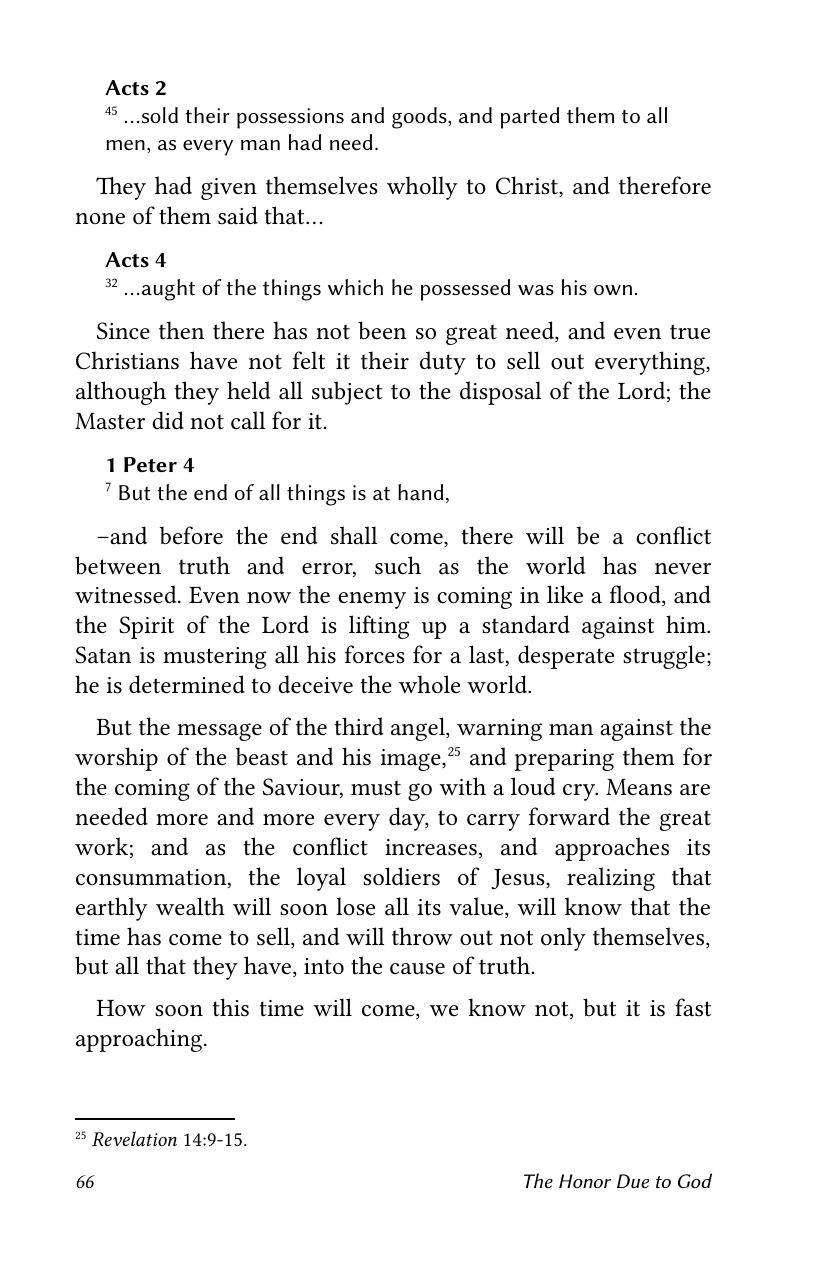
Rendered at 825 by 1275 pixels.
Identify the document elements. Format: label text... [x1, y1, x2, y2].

text Revelation 14:9-15. [75, 1128, 712, 1152]
text –and before the end shall come, there will be a conflict between truth and error, such as the world has never witnessed. Even now the enemy is coming in like a flood, and the Spirit of the Lord is lifting up a standard against him. Satan is mustering all his forces for a last, desperate struggle; he is determined to deceive the whole world. [75, 522, 712, 700]
text They had given themselves wholly to Christ, and therefore none of them said that... [75, 172, 712, 231]
text Acts 2 [105, 75, 712, 101]
text Acts 4 [105, 247, 712, 273]
text 45 ...sold their possessions and goods, and parted them to all men, as every man had need. [105, 103, 682, 156]
text 1 Peter 4 [105, 452, 712, 478]
text But the message of the third angel, warning man against the worship of the beast and his image, and preparing them for the coming of the Saviour, must go with a loud cry. Means are needed more and more every day, to carry forward the great work; and as the conflict increases, and approaches its consummation, the loyal soldiers of Jesus, realizing that earthly wealth will soon lose all its value, will know that the time has come to sell, and will throw out not only themselves, but all that they have, into the cause of truth. [75, 713, 712, 981]
text Since then there has not been so great need, and even true Christians have not felt it their duty to sell out everything, although they held all subject to the disposal of the Lord; the Master did not call for it. [75, 317, 712, 435]
text 7 But the end of all things is at hand, [105, 479, 682, 506]
text 32 ...aught of the things which he possessed was his own. [105, 275, 682, 301]
text How soon this time will come, we know not, but it is fast approaching. [75, 994, 712, 1053]
